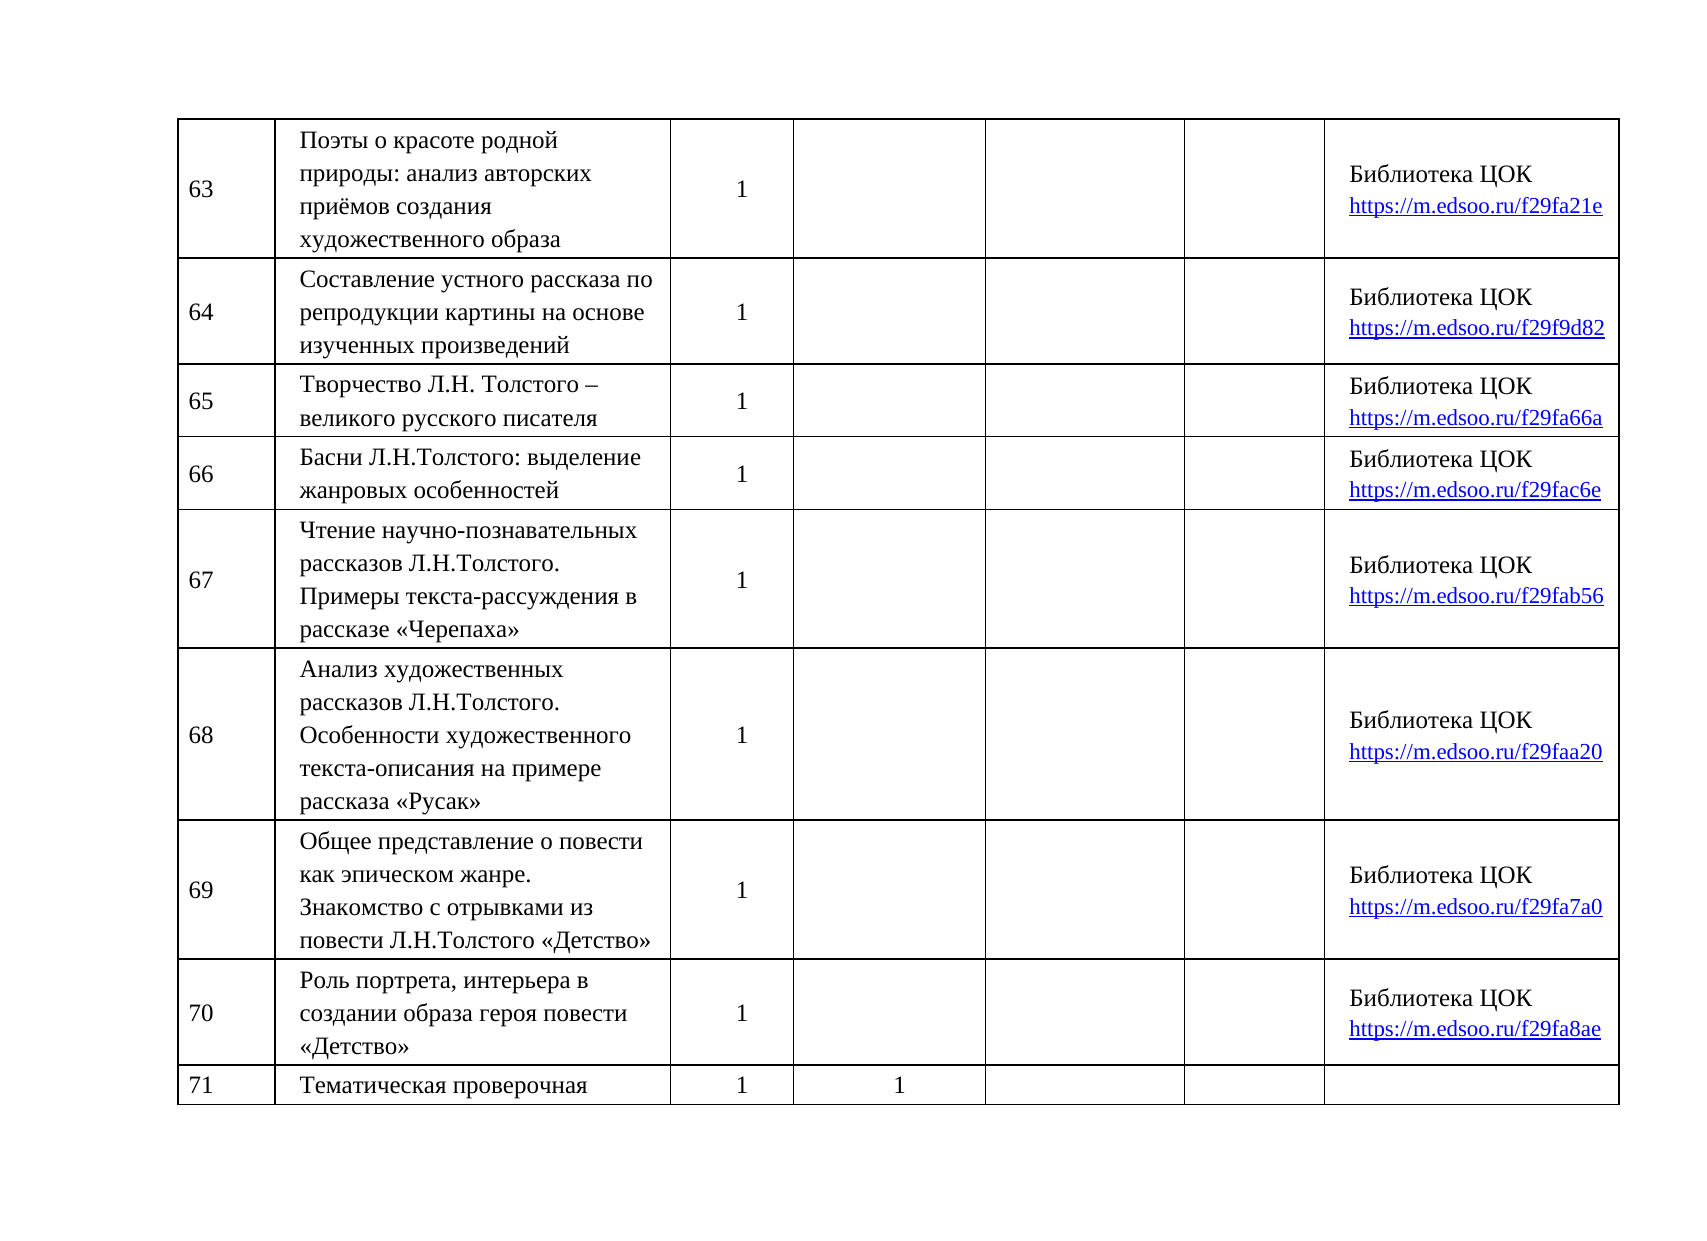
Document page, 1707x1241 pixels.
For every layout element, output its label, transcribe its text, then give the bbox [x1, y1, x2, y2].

table_cell [794, 120, 985, 257]
table_cell Чтение научно-познавательных рассказов Л.Н.Толстого. Примеры текста-рассуждения в рассказе «Черепаха» [276, 510, 670, 647]
table_cell Анализ художественных рассказов Л.Н.Толстого. Особенности художественного текста-описания на примере рассказа «Русак» [276, 649, 670, 819]
table_cell 68 [179, 649, 274, 819]
table_cell Библиотека ЦОК https://m.edsoo.ru/f29fab56 [1325, 510, 1618, 647]
table_cell [986, 960, 1184, 1064]
table_cell 1 [671, 437, 793, 508]
table_cell Басни Л.Н.Толстого: выделение жанровых особенностей [276, 437, 670, 508]
table_cell Библиотека ЦОК https://m.edsoo.ru/f29fac6e [1325, 437, 1618, 508]
table_cell Библиотека ЦОК https://m.edsoo.ru/f29fa66a [1325, 365, 1618, 436]
table_cell [1185, 821, 1324, 958]
table_cell 69 [179, 821, 274, 958]
table_cell 65 [179, 365, 274, 436]
table_cell [1185, 649, 1324, 819]
table_cell [1325, 1066, 1618, 1104]
table_cell [1185, 120, 1324, 257]
table_cell 1 [671, 960, 793, 1064]
table_cell Общее представление о повести как эпическом жанре. Знакомство с отрывками из повести Л.Н.Толстого «Детство» [276, 821, 670, 958]
table_cell Библиотека ЦОК https://m.edsoo.ru/f29fa21e [1325, 120, 1618, 257]
table_cell 1 [671, 120, 793, 257]
table_cell 1 [671, 821, 793, 958]
table_cell 1 [794, 1066, 985, 1104]
table_cell 71 [179, 1066, 274, 1104]
table_cell [1185, 259, 1324, 363]
table_cell 1 [671, 649, 793, 819]
table_cell [794, 821, 985, 958]
table_cell [986, 120, 1184, 257]
table_cell [986, 1066, 1184, 1104]
table_cell [794, 259, 985, 363]
table_cell 63 [179, 120, 274, 257]
table_cell [986, 649, 1184, 819]
table_cell [1185, 960, 1324, 1064]
table_cell [794, 649, 985, 819]
table_cell [986, 365, 1184, 436]
table_cell [794, 960, 985, 1064]
table_cell [1185, 437, 1324, 508]
table_cell 1 [671, 1066, 793, 1104]
table_cell 1 [671, 259, 793, 363]
table_cell [986, 821, 1184, 958]
table_cell Библиотека ЦОК https://m.edsoo.ru/f29fa8ae [1325, 960, 1618, 1064]
table_cell [794, 510, 985, 647]
table_cell Библиотека ЦОК https://m.edsoo.ru/f29fa7a0 [1325, 821, 1618, 958]
table_cell Составление устного рассказа по репродукции картины на основе изученных произведений [276, 259, 670, 363]
table_cell Библиотека ЦОК https://m.edsoo.ru/f29f9d82 [1325, 259, 1618, 363]
table_cell [986, 510, 1184, 647]
table_cell 64 [179, 259, 274, 363]
table_cell 66 [179, 437, 274, 508]
table_cell [986, 259, 1184, 363]
table_cell [986, 437, 1184, 508]
table_cell [1185, 1066, 1324, 1104]
table_cell Поэты о красоте родной природы: анализ авторских приёмов создания художественного образа [276, 120, 670, 257]
table_cell 1 [671, 365, 793, 436]
table_cell [1185, 510, 1324, 647]
table_cell 1 [671, 510, 793, 647]
table_cell Роль портрета, интерьера в создании образа героя повести «Детство» [276, 960, 670, 1064]
table_cell Библиотека ЦОК https://m.edsoo.ru/f29faa20 [1325, 649, 1618, 819]
table_cell 67 [179, 510, 274, 647]
table_cell Творчество Л.Н. Толстого – великого русского писателя [276, 365, 670, 436]
table_cell [794, 365, 985, 436]
table_cell [794, 437, 985, 508]
table_cell 70 [179, 960, 274, 1064]
table_cell Тематическая проверочная [276, 1066, 670, 1104]
table_cell [1185, 365, 1324, 436]
